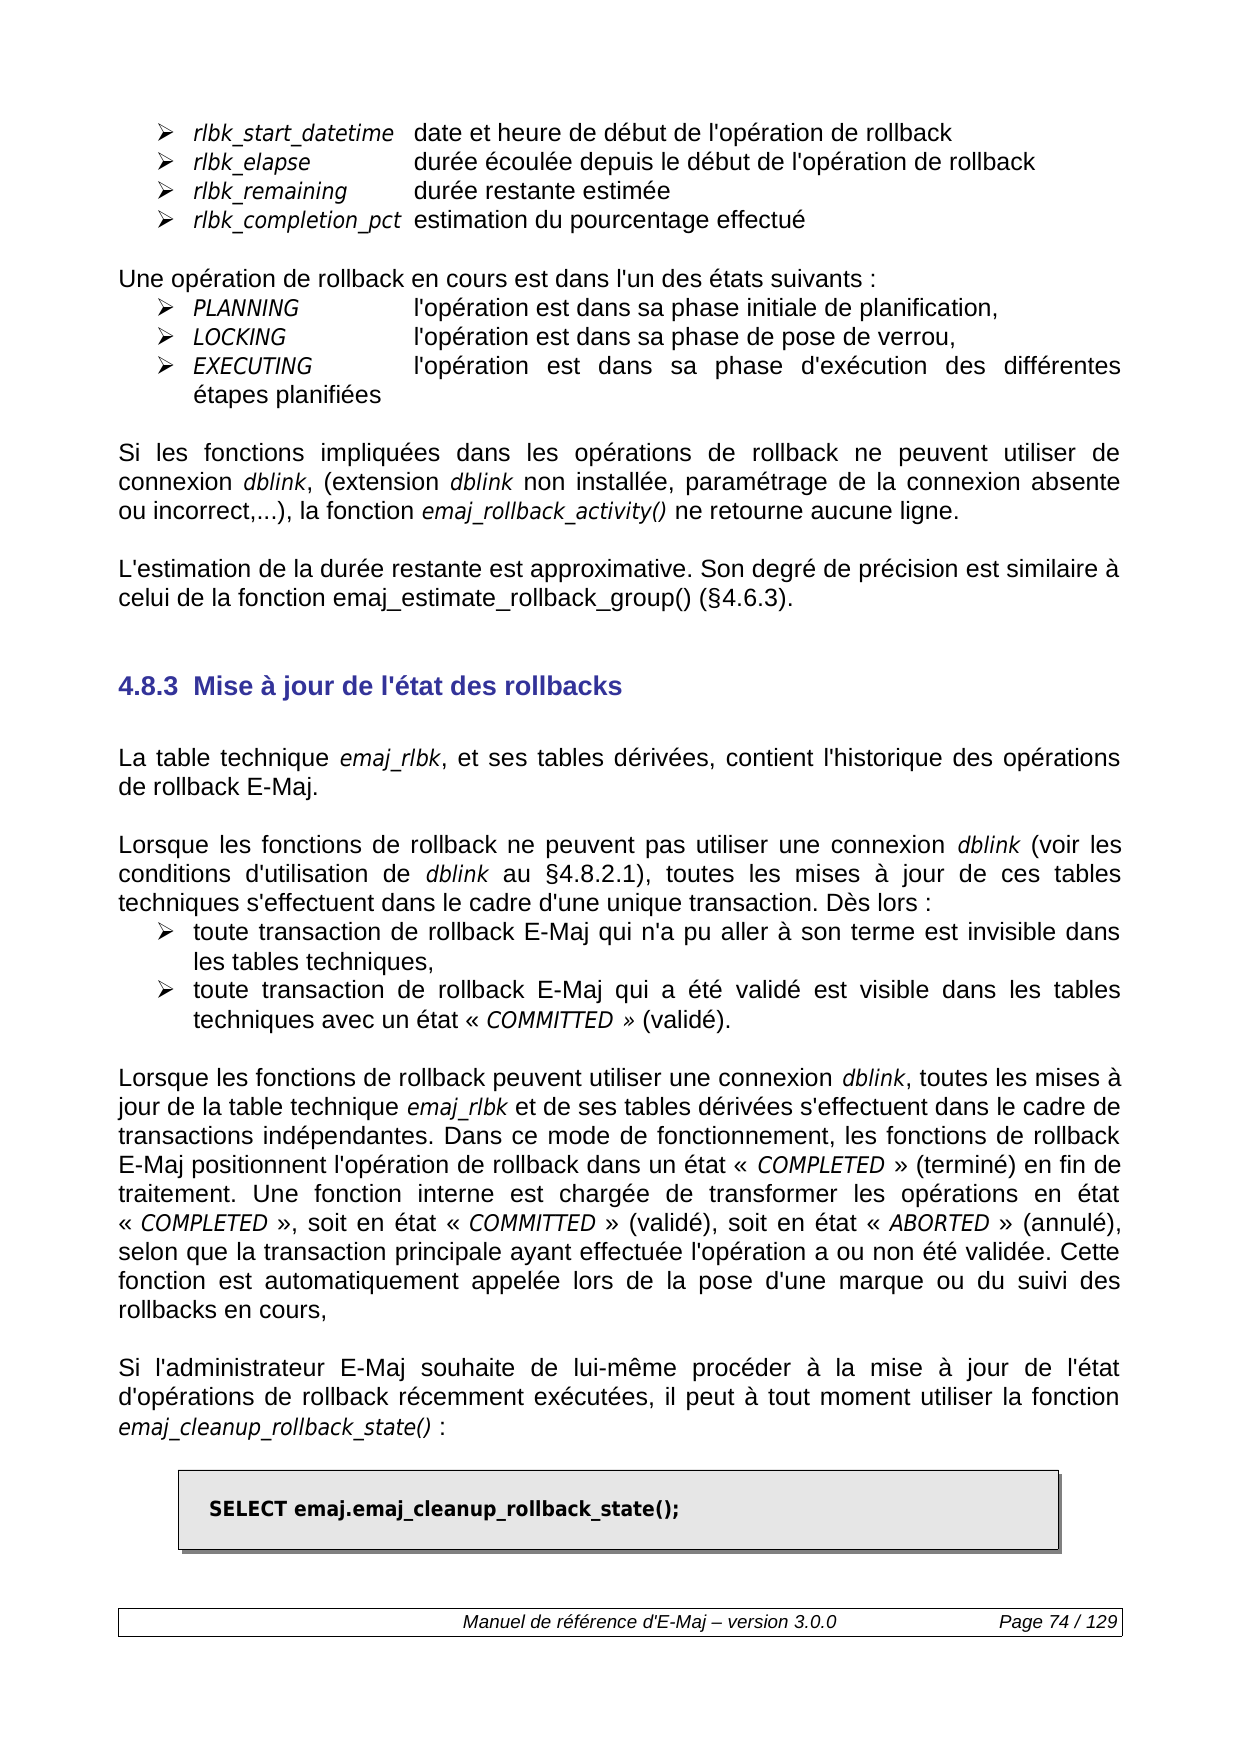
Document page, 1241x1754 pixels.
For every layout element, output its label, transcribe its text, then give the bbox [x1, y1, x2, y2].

text Une opération de rollback en cours est dans l'un des états suivants : [118, 263, 1122, 292]
text Si l'administrateur E-Maj souhaite de lui-même procéder à la mise à jour de l'état d'opérations de rollback récemment exécutées, il peut à tout moment utiliser la fonction emaj_cleanup_rollback_state() : [118, 1353, 1122, 1440]
text SELECT emaj.emaj_cleanup_rollback_state(); [179, 1494, 1058, 1518]
list PLANNING l'opération est dans sa phase initiale de planification, [156, 292, 1122, 322]
list toute transaction de rollback E-Maj qui n'a pu aller à son terme est invisible dans les tables techniques, [156, 917, 1122, 975]
text Lorsque les fonctions de rollback peuvent utiliser une connexion dblink, toutes les mises à jour de la table technique emaj_rlbk et de ses tables dérivées s'effectuent dans le cadre de transactions indépendantes. Dans ce mode de fonctionnement, les fonctions de rollback E-Maj positionnent l'opération de rollback dans un état « COMPLETED » (terminé) en fin de traitement. Une fonction interne est chargée de transformer les opérations en état « COMPLETED », soit en état « COMMITTED » (validé), soit en état « ABORTED » (annulé), selon que la transaction principale ayant effectuée l'opération a ou non été validée. Cette fonction est automatiquement appelée lors de la pose d'une marque ou du suivi des rollbacks en cours, [118, 1063, 1122, 1324]
list rlbk_elapse durée écoulée depuis le début de l'opération de rollback [156, 147, 1122, 176]
list LOCKING l'opération est dans sa phase de pose de verrou, [156, 322, 1122, 351]
list rlbk_remaining durée restante estimée [156, 176, 1122, 205]
subtitle Mise à jour de l'état des rollbacks [118, 670, 1122, 701]
text L'estimation de la durée restante est approximative. Son degré de précision est similaire à celui de la fonction emaj_estimate_rollback_group() (§4.6.3). [118, 554, 1122, 612]
list rlbk_start_datetime date et heure de début de l'opération de rollback [156, 118, 1122, 147]
list toute transaction de rollback E-Maj qui a été validé est visible dans les tables techniques avec un état « COMMITTED » (validé). [156, 975, 1122, 1033]
text Lorsque les fonctions de rollback ne peuvent pas utiliser une connexion dblink (voir les conditions d'utilisation de dblink au §4.8.2.1), toutes les mises à jour de ces tables techniques s'effectuent dans le cadre d'une unique transaction. Dès lors : [118, 830, 1122, 917]
list rlbk_completion_pct estimation du pourcentage effectué [156, 205, 1122, 234]
text Si les fonctions impliquées dans les opérations de rollback ne peuvent utiliser de connexion dblink, (extension dblink non installée, paramétrage de la connexion absente ou incorrect,...), la fonction emaj_rollback_activity() ne retourne aucune ligne. [118, 438, 1122, 525]
list EXECUTING l'opération est dans sa phase d'exécution des différentes étapes planifiées [156, 351, 1122, 409]
text La table technique emaj_rlbk, et ses tables dérivées, contient l'historique des opérations de rollback E-Maj. [118, 743, 1122, 801]
